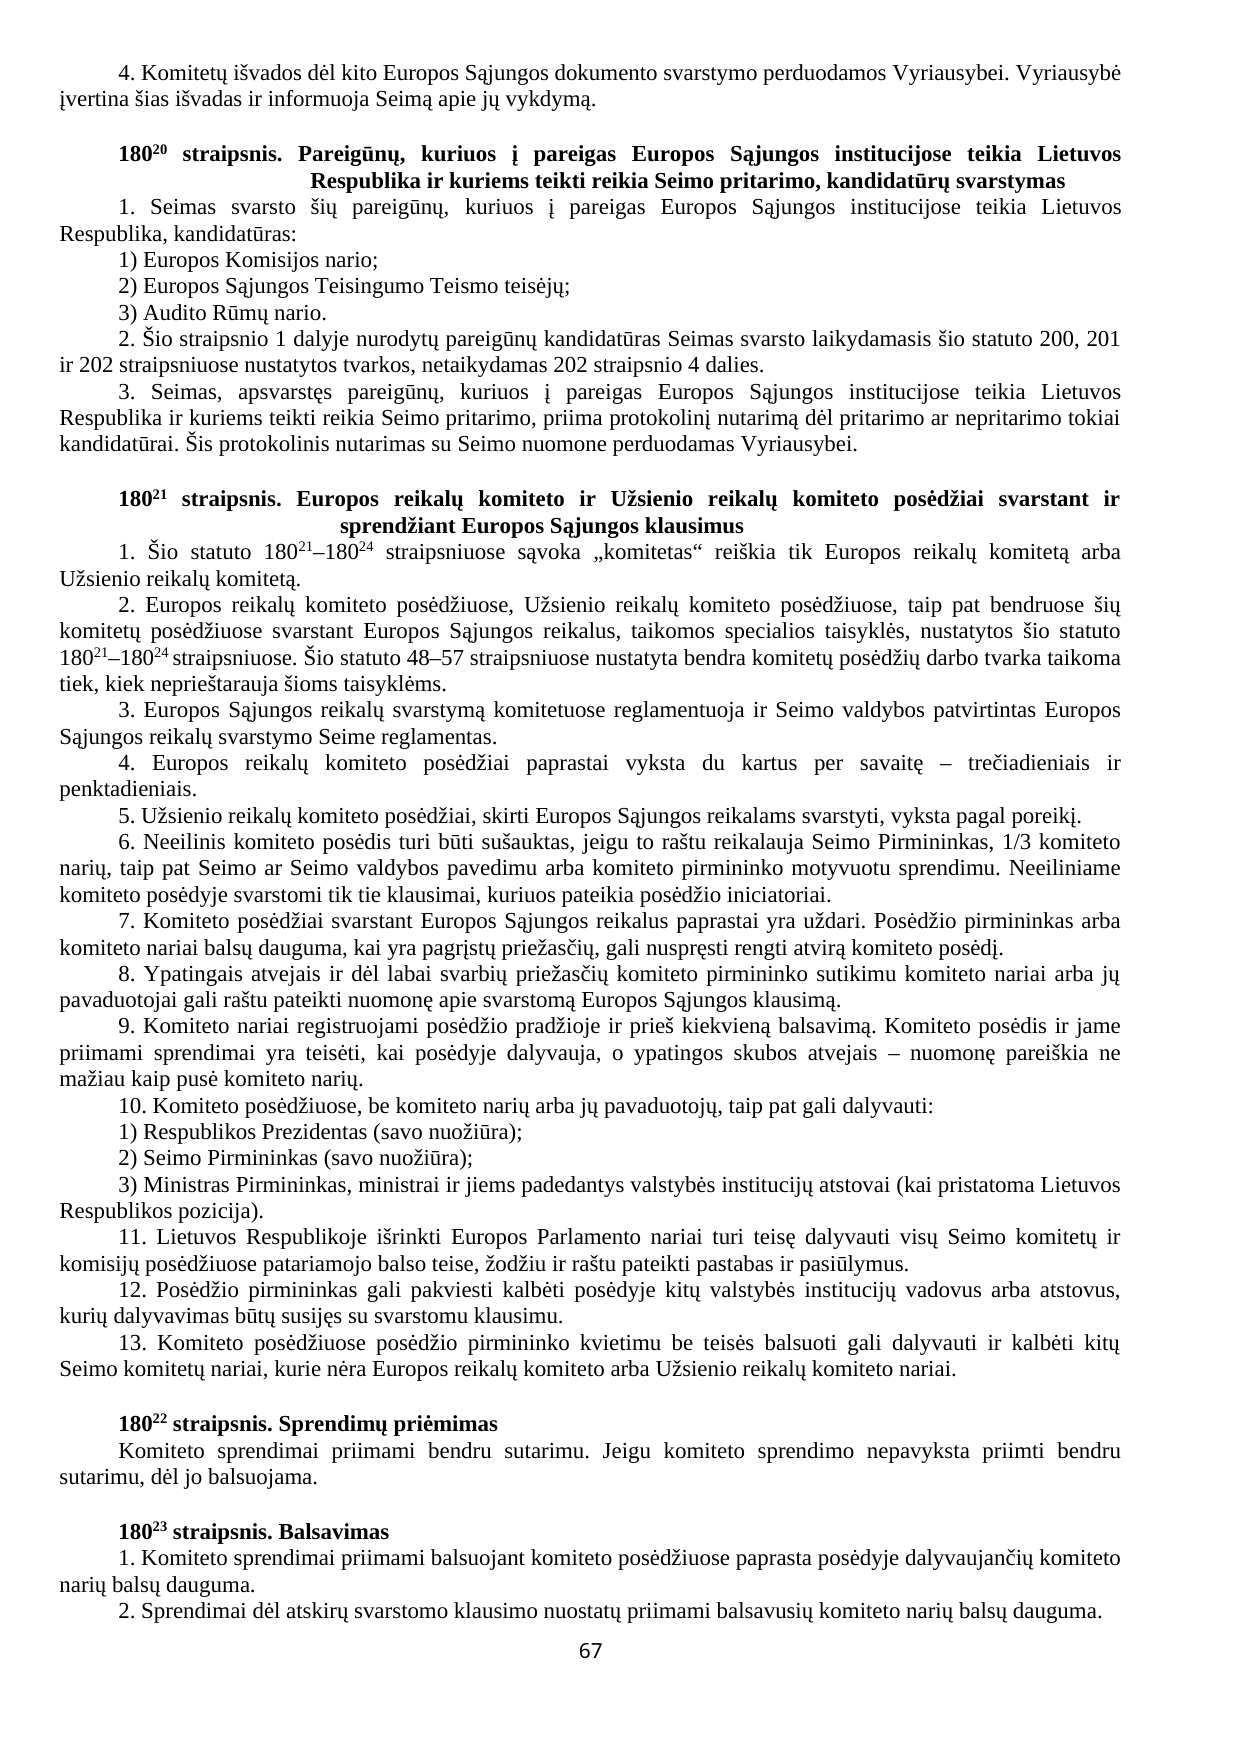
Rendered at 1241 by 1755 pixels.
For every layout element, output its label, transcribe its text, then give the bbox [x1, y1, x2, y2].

text 2) Seimo Pirmininkas (savo nuožiūra); [59, 1144, 1122, 1171]
text 11. Lietuvos Respublikoje išrinkti Europos Parlamento nariai turi teisę dalyvauti visų Seimo komitetų ir komisijų posėdžiuose patariamojo balso teise, žodžiu ir raštu pateikti pastabas ir pasiūlymus. [59, 1223, 1122, 1276]
text 2. Europos reikalų komiteto posėdžiuose, Užsienio reikalų komiteto posėdžiuose, taip pat bendruose šių komitetų posėdžiuose svarstant Europos Sąjungos reikalus, taikomos specialios taisyklės, nustatytos šio statuto 18021–18024 straipsniuose. Šio statuto 48–57 straipsniuose nustatyta bendra komitetų posėdžių darbo tvarka taikoma tiek, kiek neprieštarauja šioms taisyklėms. [59, 591, 1122, 696]
text 3) Audito Rūmų nario. [59, 299, 1122, 325]
text 1. Seimas svarsto šių pareigūnų, kuriuos į pareigas Europos Sąjungos institucijose teikia Lietuvos Respublika, kandidatūras: [59, 193, 1122, 246]
text 2) Europos Sąjungos Teisingumo Teismo teisėjų; [59, 272, 1122, 299]
text 1) Respublikos Prezidentas (savo nuožiūra); [59, 1118, 1122, 1144]
text 2. Sprendimai dėl atskirų svarstomo klausimo nuostatų priimami balsavusių komiteto narių balsų dauguma. [59, 1597, 1122, 1623]
text 8. Ypatingais atvejais ir dėl labai svarbių priežasčių komiteto pirmininko sutikimu komiteto nariai arba jų pavaduotojai gali raštu pateikti nuomonę apie svarstomą Europos Sąjungos klausimą. [59, 960, 1122, 1013]
text 18023 straipsnis. Balsavimas [59, 1518, 1122, 1544]
text 12. Posėdžio pirmininkas gali pakviesti kalbėti posėdyje kitų valstybės institucijų vadovus arba atstovus, kurių dalyvavimas būtų susijęs su svarstomu klausimu. [59, 1276, 1122, 1329]
text Komiteto sprendimai priimami bendru sutarimu. Jeigu komiteto sprendimo nepavyksta priimti bendru sutarimu, dėl jo balsuojama. [59, 1437, 1122, 1489]
text 10. Komiteto posėdžiuose, be komiteto narių arba jų pavaduotojų, taip pat gali dalyvauti: [59, 1092, 1122, 1118]
text 13. Komiteto posėdžiuose posėdžio pirmininko kvietimu be teisės balsuoti gali dalyvauti ir kalbėti kitų Seimo komitetų nariai, kurie nėra Europos reikalų komiteto arba Užsienio reikalų komiteto nariai. [59, 1329, 1122, 1382]
text 3) Ministras Pirmininkas, ministrai ir jiems padedantys valstybės institucijų atstovai (kai pristatoma Lietuvos Respublikos pozicija). [59, 1171, 1122, 1223]
text 4. Europos reikalų komiteto posėdžiai paprastai vyksta du kartus per savaitę – trečiadieniais ir penktadieniais. [59, 749, 1122, 802]
text 1. Komiteto sprendimai priimami balsuojant komiteto posėdžiuose paprasta posėdyje dalyvaujančių komiteto narių balsų dauguma. [59, 1544, 1122, 1597]
text 1) Europos Komisijos nario; [59, 246, 1122, 272]
text 6. Neeilinis komiteto posėdis turi būti sušauktas, jeigu to raštu reikalauja Seimo Pirmininkas, 1/3 komiteto narių, taip pat Seimo ar Seimo valdybos pavedimu arba komiteto pirmininko motyvuotu sprendimu. Neeiliniame komiteto posėdyje svarstomi tik tie klausimai, kuriuos pateikia posėdžio iniciatoriai. [59, 828, 1122, 907]
text 3. Seimas, apsvarstęs pareigūnų, kuriuos į pareigas Europos Sąjungos institucijose teikia Lietuvos Respublika ir kuriems teikti reikia Seimo pritarimo, priima protokolinį nutarimą dėl pritarimo ar nepritarimo tokiai kandidatūrai. Šis protokolinis nutarimas su Seimo nuomone perduodamas Vyriausybei. [59, 378, 1122, 457]
text 5. Užsienio reikalų komiteto posėdžiai, skirti Europos Sąjungos reikalams svarstyti, vyksta pagal poreikį. [59, 802, 1122, 828]
text 3. Europos Sąjungos reikalų svarstymą komitetuose reglamentuoja ir Seimo valdybos patvirtintas Europos Sąjungos reikalų svarstymo Seime reglamentas. [59, 696, 1122, 749]
text 4. Komitetų išvados dėl kito Europos Sąjungos dokumento svarstymo perduodamos Vyriausybei. Vyriausybė įvertina šias išvadas ir informuoja Seimą apie jų vykdymą. [59, 59, 1122, 112]
text 2. Šio straipsnio 1 dalyje nurodytų pareigūnų kandidatūras Seimas svarsto laikydamasis šio statuto 200, 201 ir 202 straipsniuose nustatytos tvarkos, netaikydamas 202 straipsnio 4 dalies. [59, 325, 1122, 378]
text 9. Komiteto nariai registruojami posėdžio pradžioje ir prieš kiekvieną balsavimą. Komiteto posėdis ir jame priimami sprendimai yra teisėti, kai posėdyje dalyvauja, o ypatingos skubos atvejais – nuomonę pareiškia ne mažiau kaip pusė komiteto narių. [59, 1013, 1122, 1092]
text 18022 straipsnis. Sprendimų priėmimas [59, 1410, 1122, 1437]
text 18020 straipsnis. Pareigūnų, kuriuos į pareigas Europos Sąjungos institucijose teikia Lietuvos Respublika ir kuriems teikti reikia Seimo pritarimo, kandidatūrų svarstymas [118, 141, 1122, 193]
text 7. Komiteto posėdžiai svarstant Europos Sąjungos reikalus paprastai yra uždari. Posėdžio pirmininkas arba komiteto nariai balsų dauguma, kai yra pagrįstų priežasčių, gali nuspręsti rengti atvirą komiteto posėdį. [59, 907, 1122, 960]
text 1. Šio statuto 18021–18024 straipsniuose sąvoka „komitetas“ reiškia tik Europos reikalų komitetą arba Užsienio reikalų komitetą. [59, 538, 1122, 591]
text 18021 straipsnis. Europos reikalų komiteto ir Užsienio reikalų komiteto posėdžiai svarstant ir sprendžiant Europos Sąjungos klausimus [118, 486, 1122, 538]
